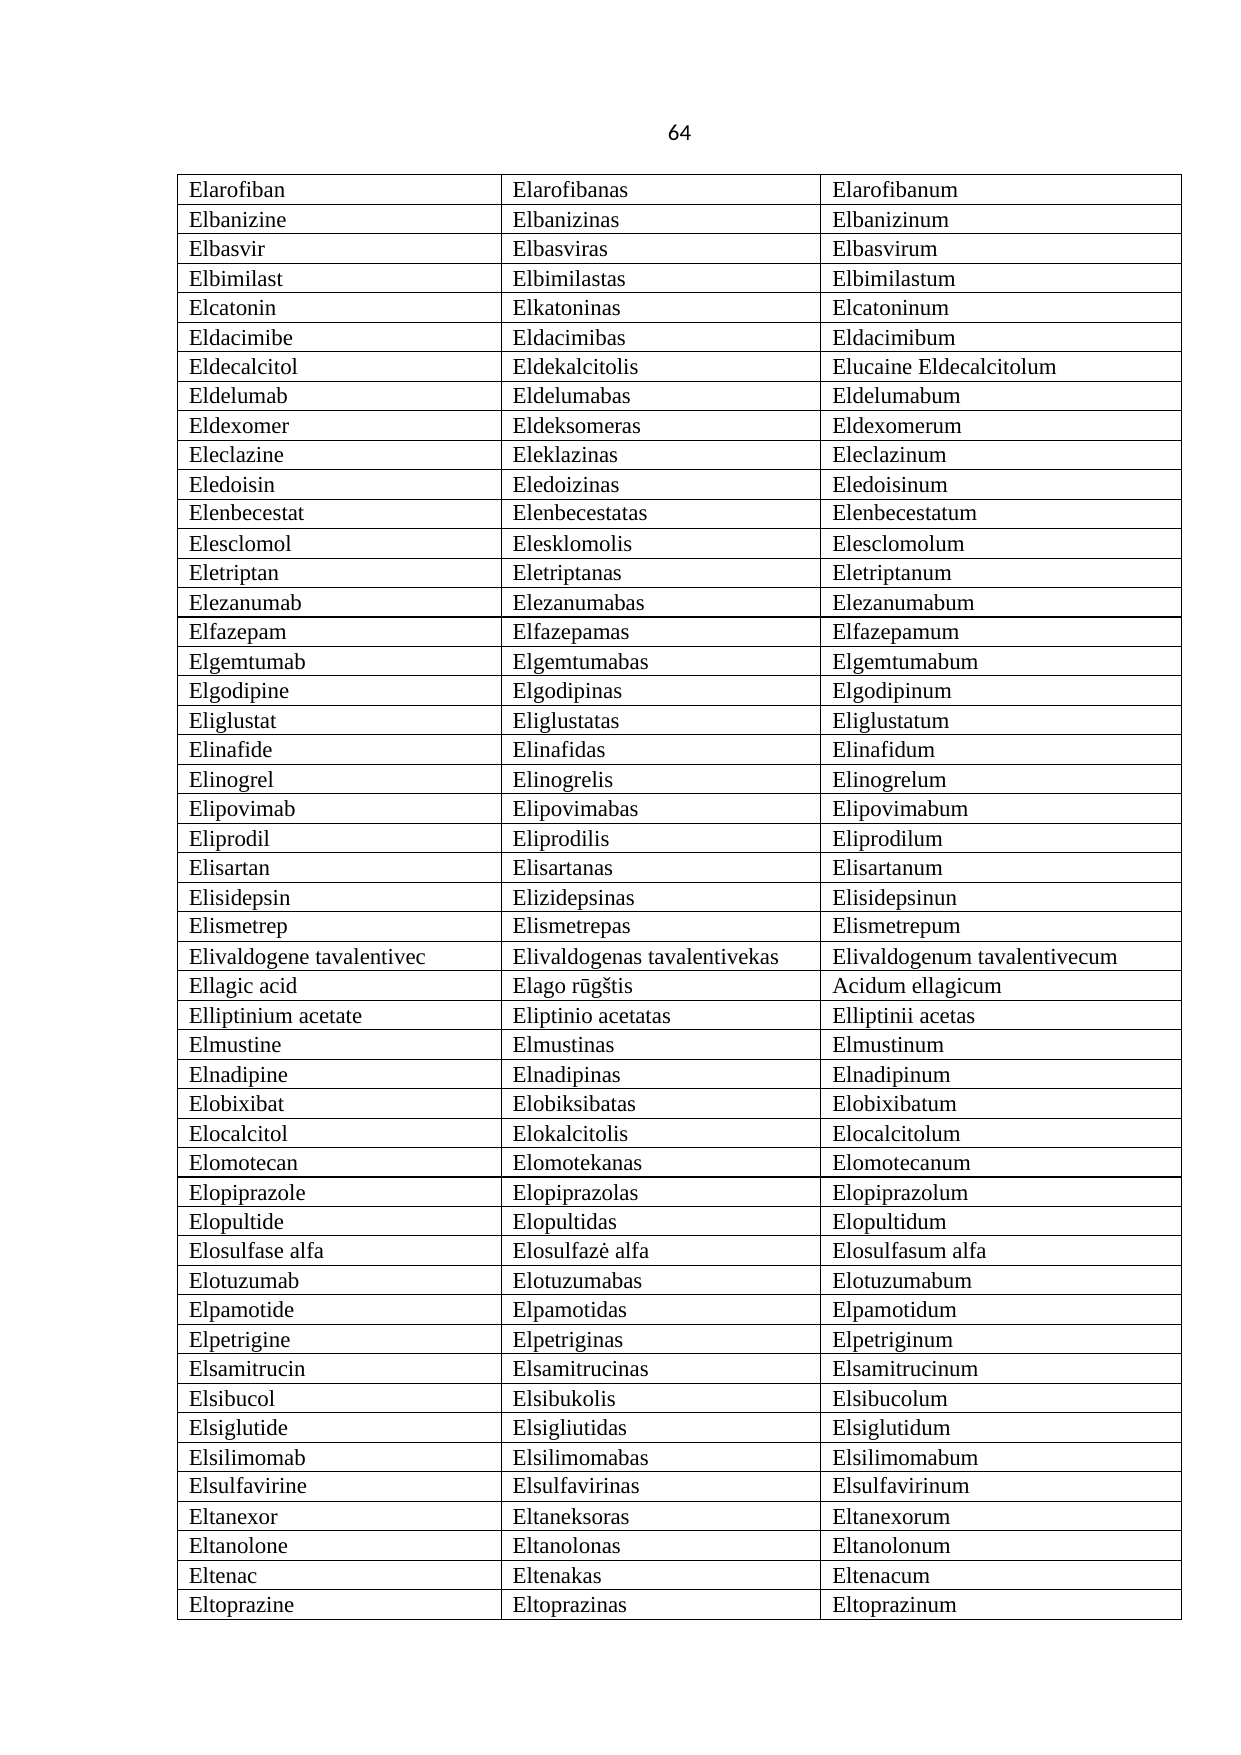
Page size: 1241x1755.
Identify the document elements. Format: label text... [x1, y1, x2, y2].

table_cell Elesclomol [178, 529, 501, 557]
table_cell Elisartanum [821, 853, 1181, 882]
table_cell Elgemtumabum [821, 647, 1181, 675]
table_cell Eleclazinum [821, 441, 1181, 469]
table_cell Elobixibat [178, 1089, 501, 1117]
table_cell Elosulfasum alfa [821, 1236, 1181, 1265]
table_cell Elsilimomab [178, 1443, 501, 1471]
table_cell Eliptinio acetatas [502, 1001, 820, 1029]
table_cell Elesklomolis [502, 529, 820, 557]
table_cell Elfazepamum [821, 618, 1181, 646]
table_cell Elotuzumabum [821, 1266, 1181, 1294]
table_cell Elinafidum [821, 735, 1181, 764]
table_cell Elipovimabas [502, 794, 820, 823]
table_cell Acidum ellagicum [821, 971, 1181, 999]
table_cell Eltanexor [178, 1502, 501, 1530]
table_cell Elbasvir [178, 234, 501, 263]
table_cell Eliglustat [178, 706, 501, 734]
table_cell Elgemtumab [178, 647, 501, 675]
table_cell Eliprodil [178, 824, 501, 852]
table_cell Elenbecestat [178, 500, 501, 528]
table_cell Elivaldogenas tavalentivekas [502, 942, 820, 970]
table_cell Eldacimibe [178, 323, 501, 351]
table_cell Elivaldogenum tavalentivecum [821, 942, 1181, 970]
table_cell Elopiprazole [178, 1178, 501, 1206]
table_cell Elsulfavirine [178, 1472, 501, 1501]
table_cell Elismetrepas [502, 912, 820, 941]
table_cell Elsibukolis [502, 1384, 820, 1412]
table_cell Elesclomolum [821, 529, 1181, 557]
table_cell Elosulfazė alfa [502, 1236, 820, 1265]
table_cell Eldelumab [178, 382, 501, 410]
table_cell Elopiprazolum [821, 1178, 1181, 1206]
table_cell Eltanolone [178, 1531, 501, 1560]
table_cell Elisartanas [502, 853, 820, 882]
table_cell Elsamitrucinum [821, 1354, 1181, 1383]
table_cell Ellagic acid [178, 971, 501, 999]
table_cell Elsulfavirinas [502, 1472, 820, 1501]
table_cell Elezanumabum [821, 588, 1181, 616]
table_cell Eledoisinum [821, 470, 1181, 498]
table_cell Elobiksibatas [502, 1089, 820, 1117]
table_cell Elenbecestatas [502, 500, 820, 528]
table_cell Eldeksomeras [502, 411, 820, 439]
table_cell Elenbecestatum [821, 500, 1181, 528]
table_cell Eltenakas [502, 1561, 820, 1589]
table_cell Eldecalcitol [178, 352, 501, 381]
table_cell Elinogrelis [502, 765, 820, 793]
table_cell Elnadipinas [502, 1060, 820, 1088]
table_cell Elsamitrucinas [502, 1354, 820, 1383]
table_cell Elmustinas [502, 1030, 820, 1058]
table_cell Elpamotidum [821, 1295, 1181, 1324]
table_cell Elsiglutide [178, 1413, 501, 1442]
table_cell Elsigliutidas [502, 1413, 820, 1442]
table_cell Elotuzumab [178, 1266, 501, 1294]
table_cell Elezanumab [178, 588, 501, 616]
table_cell Elliptinium acetate [178, 1001, 501, 1029]
table_cell Elismetrepum [821, 912, 1181, 941]
table_cell Elismetrep [178, 912, 501, 941]
table_cell Elsilimomabum [821, 1443, 1181, 1471]
table_cell Elcatoninum [821, 293, 1181, 322]
table_cell Eleclazine [178, 441, 501, 469]
table_cell Elfazepam [178, 618, 501, 646]
table_cell Elmustine [178, 1030, 501, 1058]
table_cell Eletriptanas [502, 559, 820, 587]
table_cell Elarofibanas [502, 175, 820, 204]
table_cell Elgemtumabas [502, 647, 820, 675]
table_cell Eltoprazine [178, 1590, 501, 1619]
table_cell Elmustinum [821, 1030, 1181, 1058]
table_cell Elocalcitol [178, 1119, 501, 1147]
table_cell Elbanizinas [502, 205, 820, 233]
table_cell Eltanolonum [821, 1531, 1181, 1560]
table_cell Elbasvirum [821, 234, 1181, 263]
table_cell Elinogrelum [821, 765, 1181, 793]
table_cell Eleklazinas [502, 441, 820, 469]
table_cell Eldelumabum [821, 382, 1181, 410]
table_cell Eliprodilis [502, 824, 820, 852]
table_cell Elpamotidas [502, 1295, 820, 1324]
table_cell Elocalcitolum [821, 1119, 1181, 1147]
table_cell Eletriptanum [821, 559, 1181, 587]
table_cell Elago rūgštis [502, 971, 820, 999]
table_cell Eldexomer [178, 411, 501, 439]
table_cell Eliprodilum [821, 824, 1181, 852]
table_cell Elbimilast [178, 264, 501, 292]
table_cell Elbanizine [178, 205, 501, 233]
table_cell Eldexomerum [821, 411, 1181, 439]
table_cell Elpamotide [178, 1295, 501, 1324]
table_cell Elucaine Eldecalcitolum [821, 352, 1181, 381]
table_cell Eltenacum [821, 1561, 1181, 1589]
table_cell Eldacimibas [502, 323, 820, 351]
table_cell Elezanumabas [502, 588, 820, 616]
table_cell Elarofibanum [821, 175, 1181, 204]
table_cell Elbimilastas [502, 264, 820, 292]
table_cell Elivaldogene tavalentivec [178, 942, 501, 970]
table_cell Eldelumabas [502, 382, 820, 410]
table_cell Elbanizinum [821, 205, 1181, 233]
table_cell Elsamitrucin [178, 1354, 501, 1383]
table_cell Elomotecan [178, 1148, 501, 1176]
table_cell Elgodipinum [821, 676, 1181, 705]
table_cell Elopultidum [821, 1207, 1181, 1235]
table_cell Elomotecanum [821, 1148, 1181, 1176]
table_cell Elfazepamas [502, 618, 820, 646]
table_cell Eliglustatas [502, 706, 820, 734]
table_cell Elopultidas [502, 1207, 820, 1235]
table_cell Elomotekanas [502, 1148, 820, 1176]
table_cell Elinafidas [502, 735, 820, 764]
table_cell Elisartan [178, 853, 501, 882]
table_cell Elkatoninas [502, 293, 820, 322]
table_cell Elotuzumabas [502, 1266, 820, 1294]
table_cell Elsibucol [178, 1384, 501, 1412]
table_cell Elinafide [178, 735, 501, 764]
table_cell Elnadipinum [821, 1060, 1181, 1088]
table_cell Eledoisin [178, 470, 501, 498]
table_cell Eltaneksoras [502, 1502, 820, 1530]
table_cell Eltoprazinas [502, 1590, 820, 1619]
table_cell Eledoizinas [502, 470, 820, 498]
table_cell Elsiglutidum [821, 1413, 1181, 1442]
table_cell Elipovimabum [821, 794, 1181, 823]
table_cell Elopultide [178, 1207, 501, 1235]
table_cell Eletriptan [178, 559, 501, 587]
table_cell Elcatonin [178, 293, 501, 322]
table_cell Eliglustatum [821, 706, 1181, 734]
table_cell Elsulfavirinum [821, 1472, 1181, 1501]
table_cell Elgodipine [178, 676, 501, 705]
table_cell Elgodipinas [502, 676, 820, 705]
table_cell Elopiprazolas [502, 1178, 820, 1206]
table_cell Elarofiban [178, 175, 501, 204]
table_cell Elisidepsin [178, 883, 501, 911]
table_cell Elosulfase alfa [178, 1236, 501, 1265]
table_cell Elobixibatum [821, 1089, 1181, 1117]
table_cell Elliptinii acetas [821, 1001, 1181, 1029]
table_cell Elpetriginas [502, 1325, 820, 1353]
table_cell Elbasviras [502, 234, 820, 263]
table_cell Elisidepsinun [821, 883, 1181, 911]
table_cell Eltanolonas [502, 1531, 820, 1560]
table_cell Eltenac [178, 1561, 501, 1589]
table_cell Eltanexorum [821, 1502, 1181, 1530]
table_cell Elsibucolum [821, 1384, 1181, 1412]
table_cell Elpetriginum [821, 1325, 1181, 1353]
table_cell Elpetrigine [178, 1325, 501, 1353]
table_cell Elokalcitolis [502, 1119, 820, 1147]
table_cell Eldacimibum [821, 323, 1181, 351]
table_cell Elipovimab [178, 794, 501, 823]
table_cell Elizidepsinas [502, 883, 820, 911]
table_cell Elinogrel [178, 765, 501, 793]
table_cell Elbimilastum [821, 264, 1181, 292]
table_cell Elnadipine [178, 1060, 501, 1088]
table_cell Eldekalcitolis [502, 352, 820, 381]
table_cell Eltoprazinum [821, 1590, 1181, 1619]
table_cell Elsilimomabas [502, 1443, 820, 1471]
